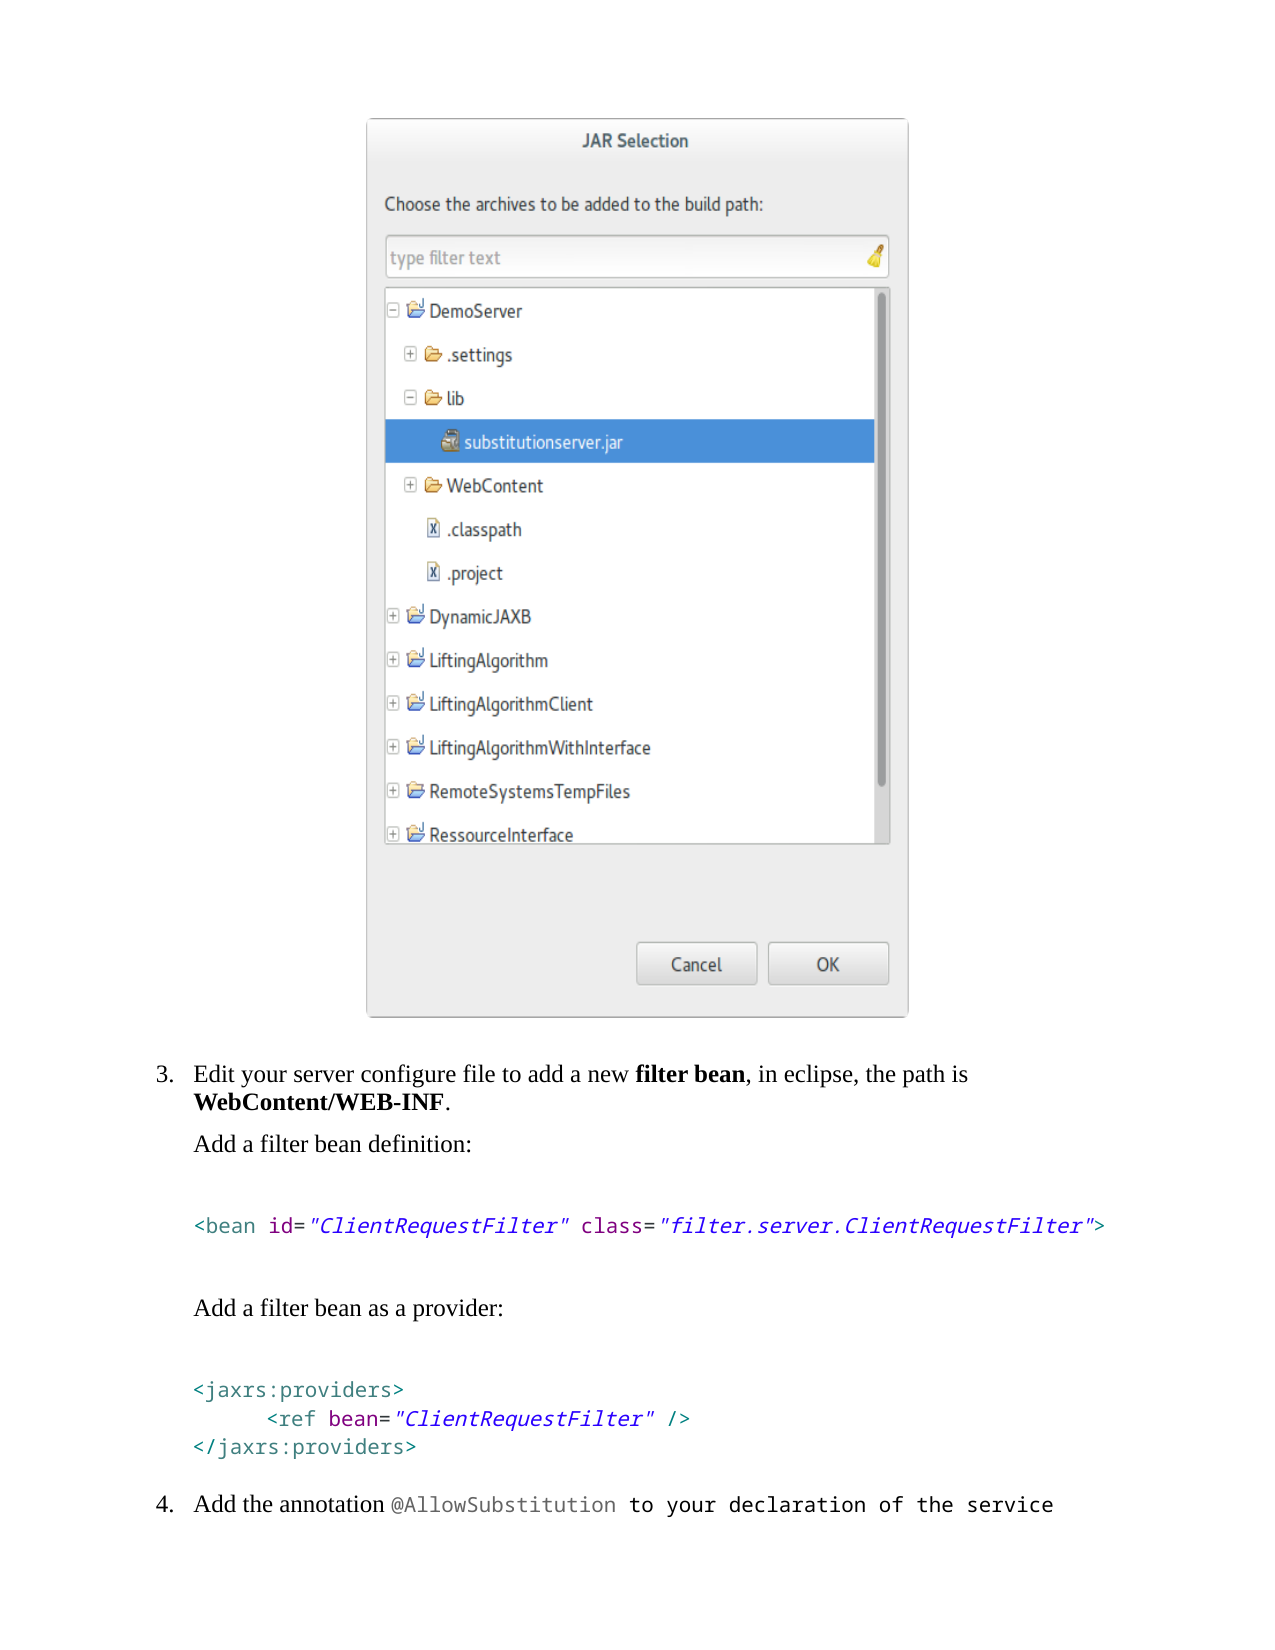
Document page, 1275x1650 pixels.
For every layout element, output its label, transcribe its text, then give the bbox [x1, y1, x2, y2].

list Add a filter bean as a provider: [156, 1293, 1157, 1322]
text </jaxrs:providers> [118, 1432, 1157, 1461]
list Add the annotation @AllowSubstitution to your declaration of the service [156, 1489, 1157, 1519]
text <ref bean="ClientRequestFilter" /> [118, 1404, 1157, 1432]
text <jaxrs:providers> [118, 1376, 1157, 1404]
picture [366, 118, 909, 1018]
list Edit your server configure file to add a new filter bean, in eclipse, the path is WebContent/WEB-INF. [156, 1059, 1157, 1116]
list <bean id="ClientRequestFilter" class="filter.server.ClientRequestFilter"> [156, 1211, 1157, 1239]
list Add a filter bean definition: [156, 1129, 1157, 1157]
